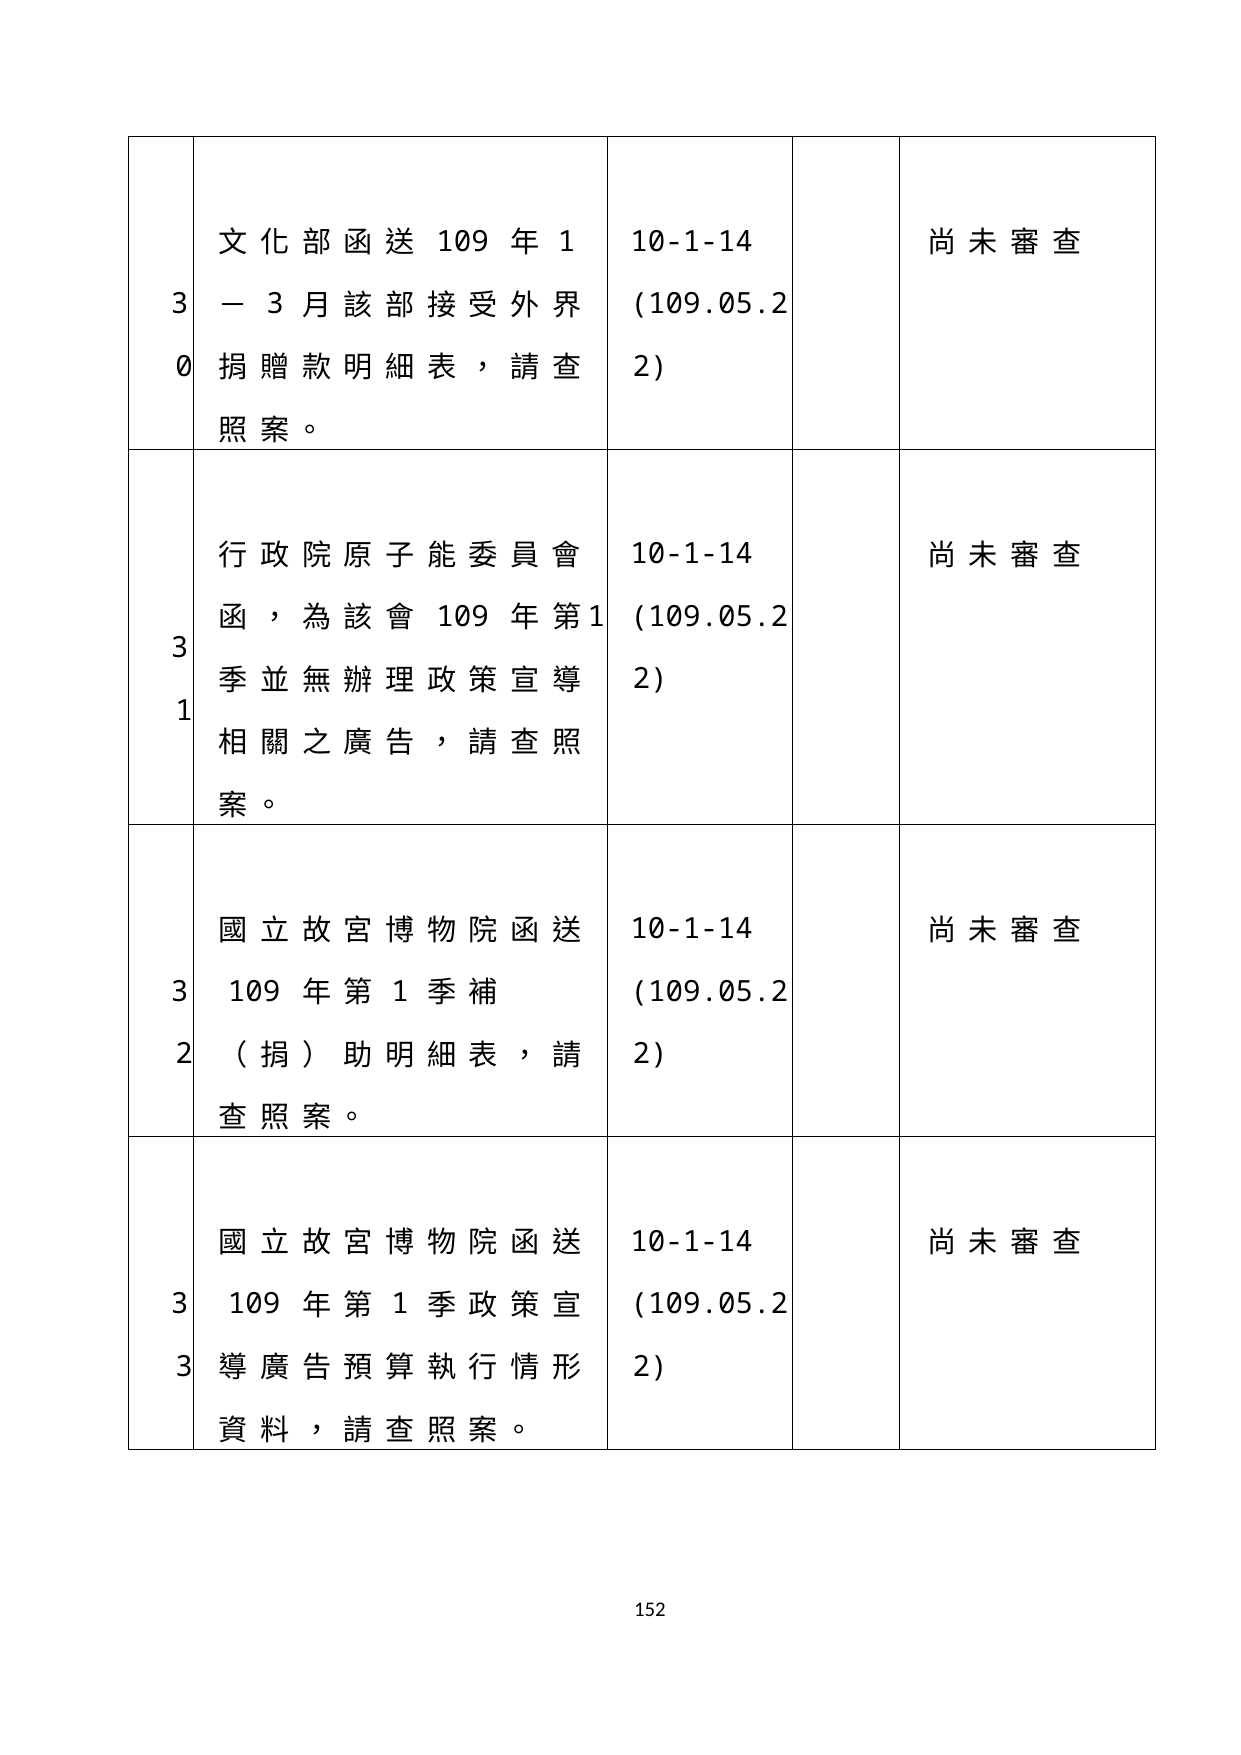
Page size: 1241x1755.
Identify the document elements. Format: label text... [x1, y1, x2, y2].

table_cell [793, 137, 899, 448]
table_cell [793, 825, 899, 1136]
table_cell 10-1-14 (109.05.22) [608, 1137, 792, 1448]
table_cell 國立故宮博物院函送109年第1季補（捐）助明細表，請查照案。 [194, 825, 607, 1136]
table_cell 國立故宮博物院函送109年第1季政策宣導廣告預算執行情形資料，請查照案。 [194, 1137, 607, 1448]
table_cell [129, 1137, 193, 1448]
table_cell 尚未審查 [900, 450, 1155, 823]
table_cell 尚未審查 [900, 825, 1155, 1136]
table_cell 10-1-14 (109.05.22) [608, 137, 792, 448]
table_cell [129, 450, 193, 823]
table_cell [793, 1137, 899, 1448]
table_cell 10-1-14 (109.05.22) [608, 825, 792, 1136]
table_cell 尚未審查 [900, 1137, 1155, 1448]
table_cell 尚未審查 [900, 137, 1155, 448]
table_cell 10-1-14 (109.05.22) [608, 450, 792, 823]
table_cell 行政院原子能委員會函，為該會109年第1季並無辦理政策宣導相關之廣告，請查照案。 [194, 450, 607, 823]
table_cell [129, 825, 193, 1136]
table_cell [793, 450, 899, 823]
table_cell [129, 137, 193, 448]
table_cell 文化部函送109年1－3月該部接受外界捐贈款明細表，請查照案。 [194, 137, 607, 448]
